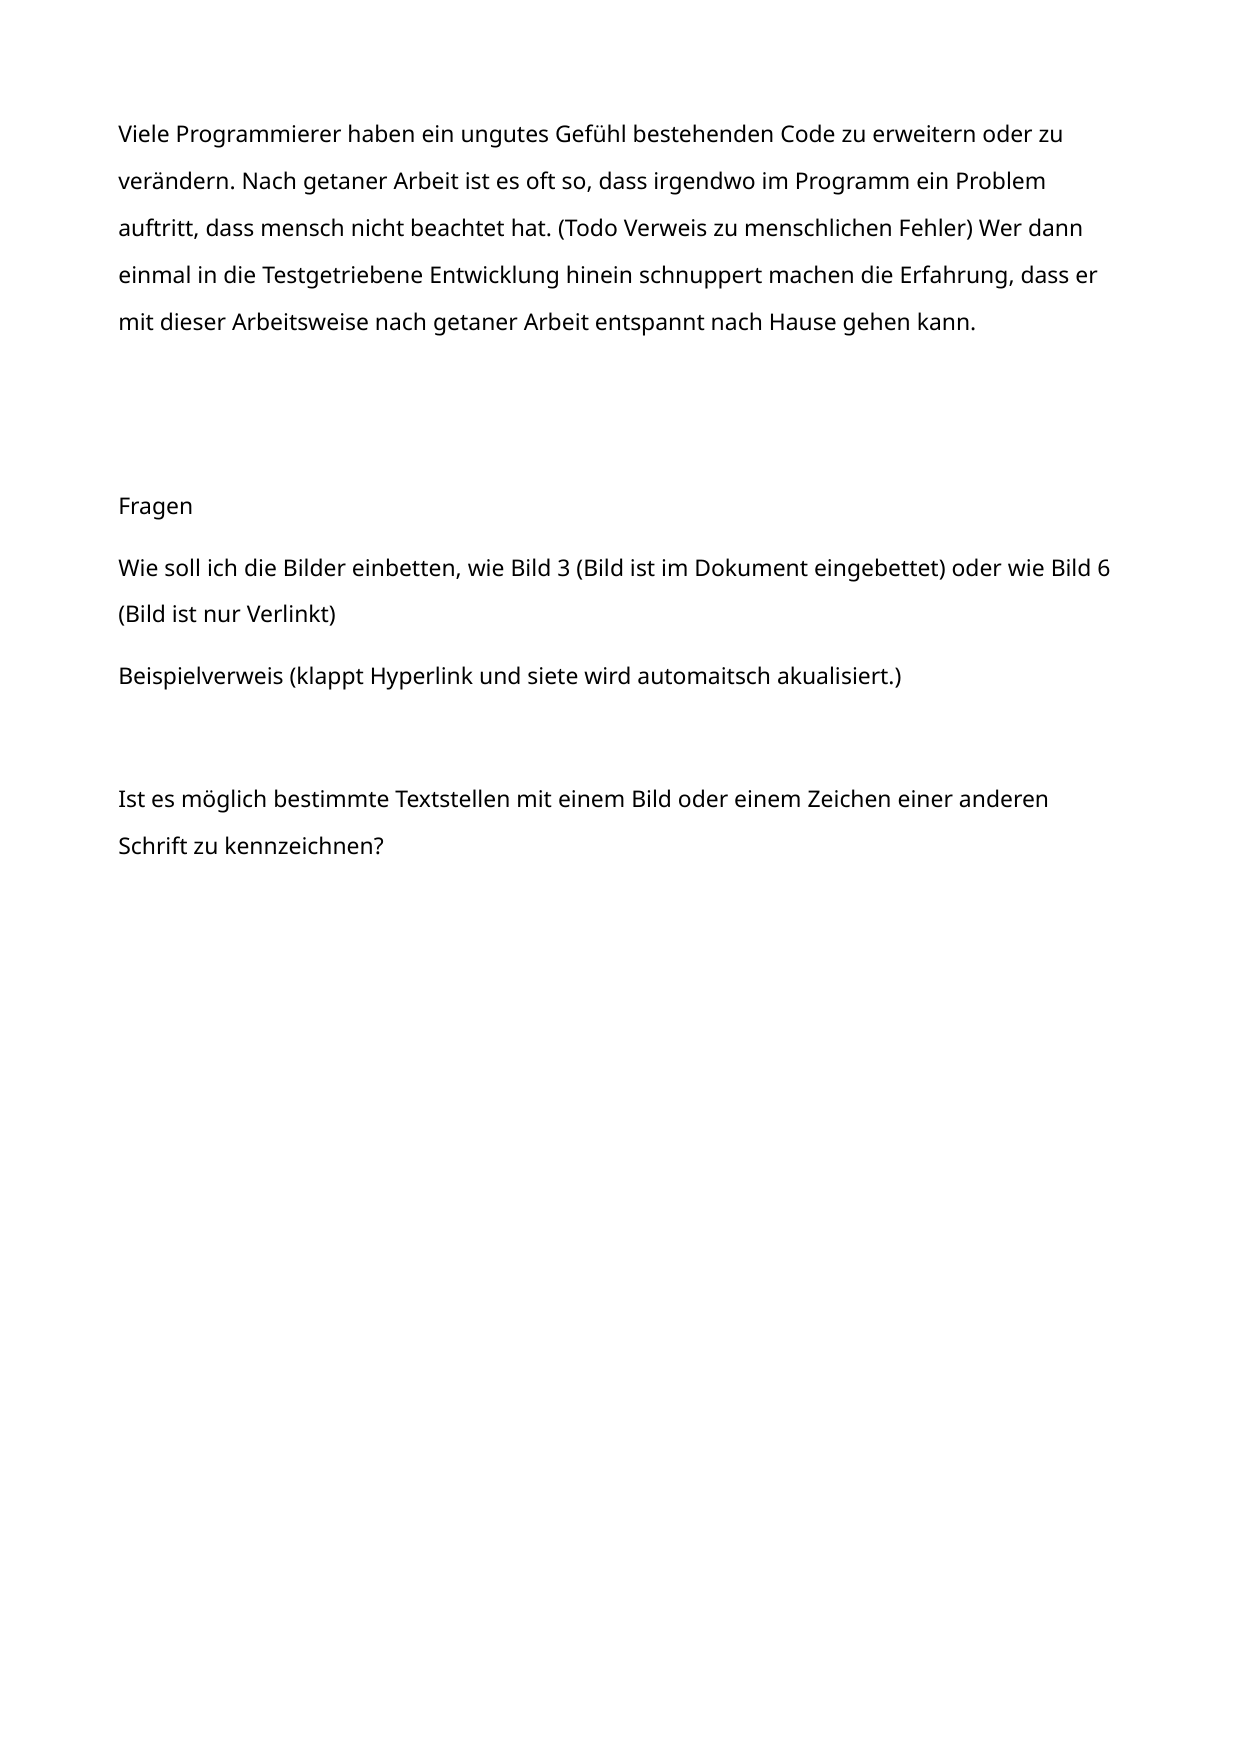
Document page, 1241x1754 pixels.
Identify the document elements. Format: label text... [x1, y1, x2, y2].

text Wie soll ich die Bilder einbetten, wie Bild 3 (Bild ist im Dokument eingebettet) oder wie Bild 6 (Bild ist nur Verlinkt) [118, 551, 1122, 629]
text Fragen [118, 490, 1122, 521]
text Beispielverweis (klappt Hyperlink und siete wird automaitsch akualisiert.) [118, 660, 1122, 691]
text Viele Programmierer haben ein ungutes Gefühl bestehenden Code zu erweitern oder zu verändern. Nach getaner Arbeit ist es oft so, dass irgendwo im Programm ein Problem auftritt, dass mensch nicht beachtet hat. (Todo Verweis zu menschlichen Fehler) Wer dann einmal in die Testgetriebene Entwicklung hinein schnuppert machen die Erfahrung, dass er mit dieser Arbeitsweise nach getaner Arbeit entspannt nach Hause gehen kann. [118, 118, 1122, 337]
text Ist es möglich bestimmte Textstellen mit einem Bild oder einem Zeichen einer anderen Schrift zu kennzeichnen? [118, 783, 1122, 861]
